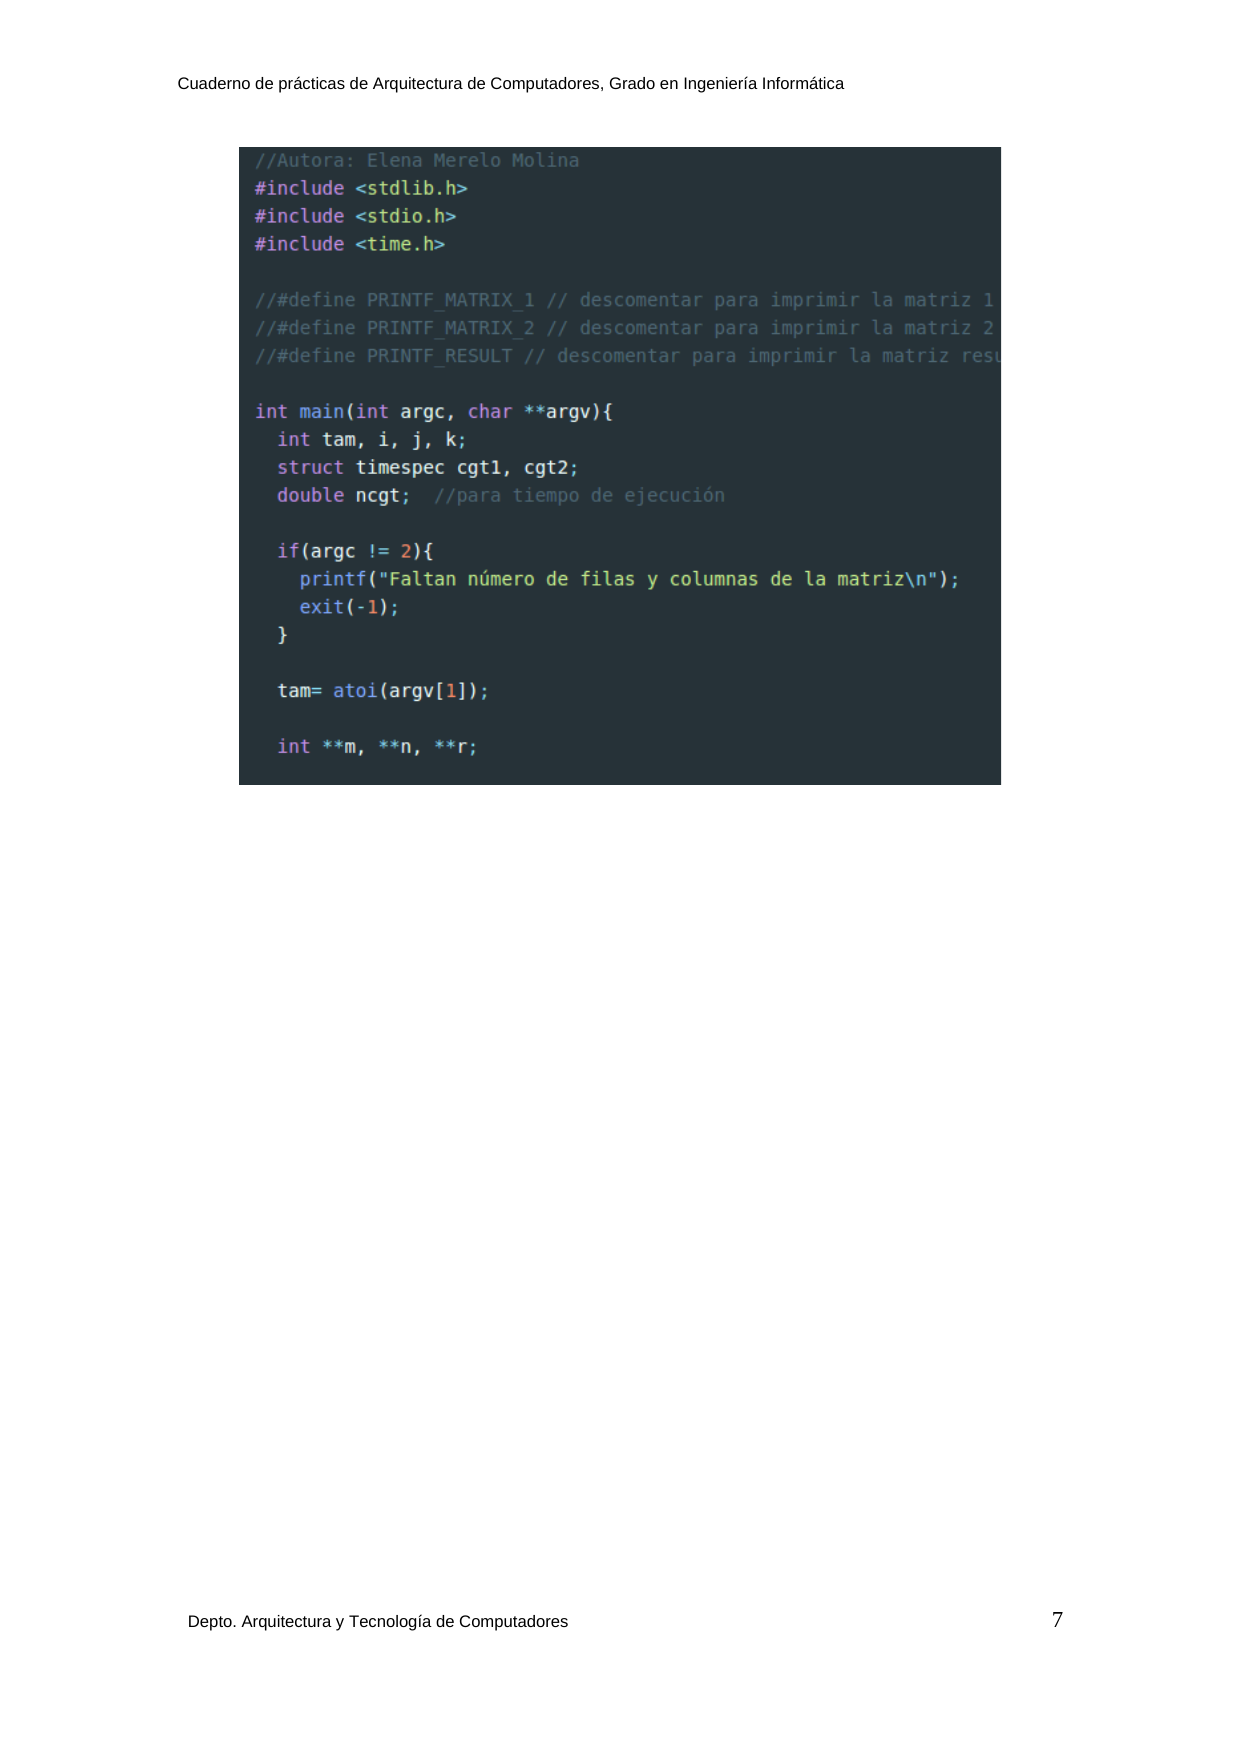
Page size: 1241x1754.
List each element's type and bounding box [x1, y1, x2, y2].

picture [239, 147, 1002, 785]
